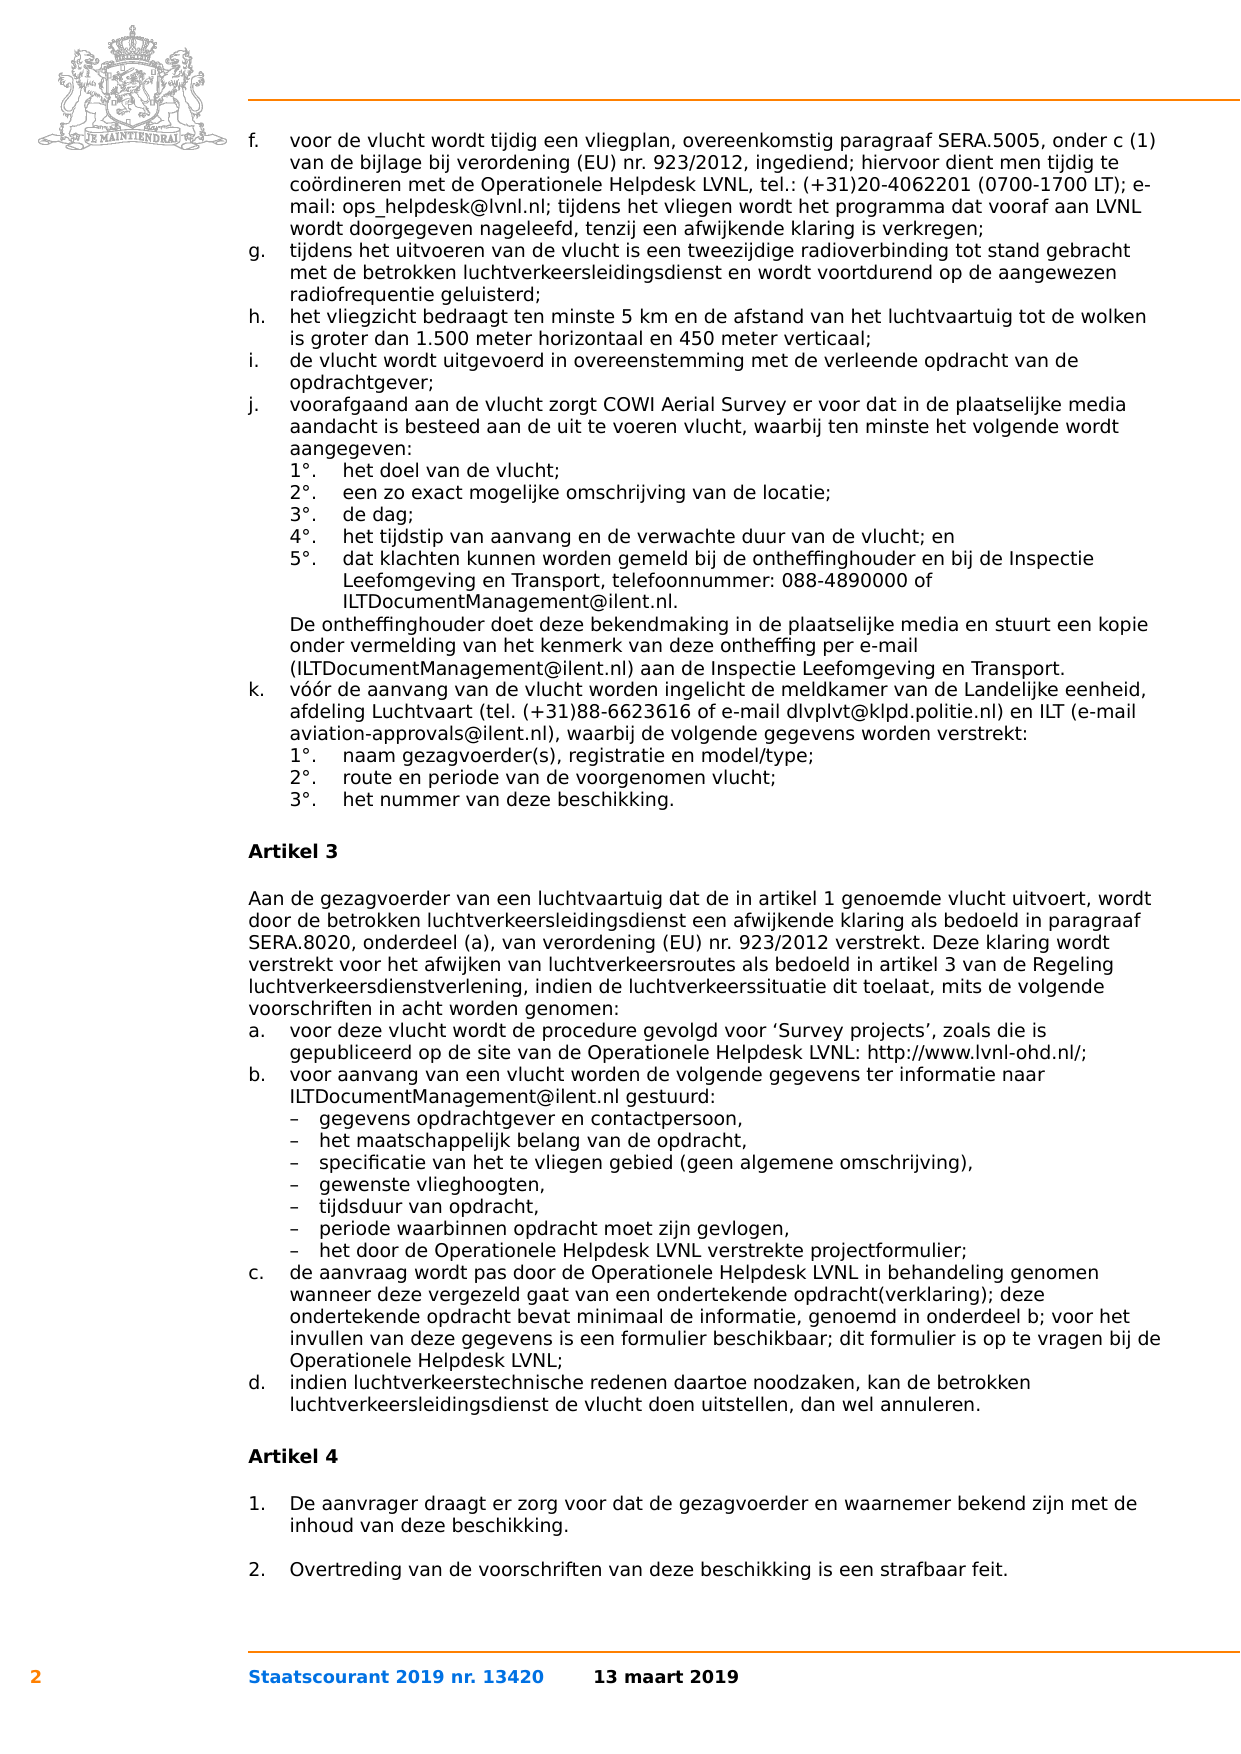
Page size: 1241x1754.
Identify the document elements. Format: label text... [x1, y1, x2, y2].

text a. voor deze vlucht wordt de procedure gevolgd voor ‘Survey projects’, zoals die is gepubliceerd op de site van de Operationele Helpdesk LVNL: http://www.lvnl-ohd.nl/; [248, 1020, 1163, 1064]
text – periode waarbinnen opdracht moet zijn gevlogen, [289, 1218, 1163, 1240]
text 3°. de dag; [289, 503, 1163, 526]
picture [38, 25, 227, 150]
text 5°. dat klachten kunnen worden gemeld bij de ontheffinghouder en bij de Inspectie Leefomgeving en Transport, telefoonnummer: 088-4890000 of ILTDocumentManagement@ilent.nl. [289, 547, 1163, 613]
text b. voor aanvang van een vlucht worden de volgende gegevens ter informatie naar ILTDocumentManagement@ilent.nl gestuurd: [248, 1064, 1163, 1108]
text De ontheffinghouder doet deze bekendmaking in de plaatselijke media en stuurt een kopie onder vermelding van het kenmerk van deze ontheffing per e-mail (ILTDocumentManagement@ilent.nl) aan de Inspectie Leefomgeving en Transport. [289, 613, 1163, 679]
text 2°. route en periode van de voorgenomen vlucht; [289, 767, 1163, 789]
text 1°. het doel van de vlucht; [289, 459, 1163, 482]
text – specificatie van het te vliegen gebied (geen algemene omschrijving), [289, 1152, 1163, 1174]
text h. het vliegzicht bedraagt ten minste 5 km en de afstand van het luchtvaartuig tot de wolken is groter dan 1.500 meter horizontaal en 450 meter verticaal; [248, 306, 1163, 350]
text – tijdsduur van opdracht, [289, 1196, 1163, 1218]
text – gewenste vlieghoogten, [289, 1174, 1163, 1196]
text j. voorafgaand aan de vlucht zorgt COWI Aerial Survey er voor dat in de plaatselijke media aandacht is besteed aan de uit te voeren vlucht, waarbij ten minste het volgende wordt aangegeven: [248, 394, 1163, 459]
text 1. De aanvrager draagt er zorg voor dat de gezagvoerder en waarnemer bekend zijn met de inhoud van deze beschikking. [248, 1493, 1163, 1537]
text 2°. een zo exact mogelijke omschrijving van de locatie; [289, 482, 1163, 503]
text c. de aanvraag wordt pas door de Operationele Helpdesk LVNL in behandeling genomen wanneer deze vergezeld gaat van een ondertekende opdracht(verklaring); deze ondertekende opdracht bevat minimaal de informatie, genoemd in onderdeel b; voor het invullen van deze gegevens is een formulier beschikbaar; dit formulier is op te vragen bij de Operationele Helpdesk LVNL; [248, 1262, 1163, 1372]
text i. de vlucht wordt uitgevoerd in overeenstemming met de verleende opdracht van de opdrachtgever; [248, 350, 1163, 394]
text f. voor de vlucht wordt tijdig een vliegplan, overeenkomstig paragraaf SERA.5005, onder c (1) van de bijlage bij verordening (EU) nr. 923/2012, ingediend; hiervoor dient men tijdig te coördineren met de Operationele Helpdesk LVNL, tel.: (+31)20-4062201 (0700-1700 LT); e-mail: ops_helpdesk@lvnl.nl; tijdens het vliegen wordt het programma dat vooraf aan LVNL wordt doorgegeven nageleefd, tenzij een afwijkende klaring is verkregen; [248, 130, 1163, 240]
text 1°. naam gezagvoerder(s), registratie en model/type; [289, 745, 1163, 767]
text – het maatschappelijk belang van de opdracht, [289, 1130, 1163, 1152]
text 3°. het nummer van deze beschikking. [289, 789, 1163, 811]
text – het door de Operationele Helpdesk LVNL verstrekte projectformulier; [289, 1240, 1163, 1262]
text k. vóór de aanvang van de vlucht worden ingelicht de meldkamer van de Landelijke eenheid, afdeling Luchtvaart (tel. (+31)88-6623616 of e-mail dlvplvt@klpd.politie.nl) en ILT (e-mail aviation-approvals@ilent.nl), waarbij de volgende gegevens worden verstrekt: [248, 679, 1163, 745]
text 4°. het tijdstip van aanvang en de verwachte duur van de vlucht; en [289, 526, 1163, 547]
text 2. Overtreding van de voorschriften van deze beschikking is een strafbaar feit. [248, 1558, 1163, 1581]
text Aan de gezagvoerder van een luchtvaartuig dat de in artikel 1 genoemde vlucht uitvoert, wordt door de betrokken luchtverkeersleidingsdienst een afwijkende klaring als bedoeld in paragraaf SERA.8020, onderdeel (a), van verordening (EU) nr. 923/2012 verstrekt. Deze klaring wordt verstrekt voor het afwijken van luchtverkeersroutes als bedoeld in artikel 3 van de Regeling luchtverkeersdienstverlening, indien de luchtverkeerssituatie dit toelaat, mits de volgende voorschriften in acht worden genomen: [248, 888, 1163, 1020]
text g. tijdens het uitvoeren van de vlucht is een tweezijdige radioverbinding tot stand gebracht met de betrokken luchtverkeersleidingsdienst en wordt voortdurend op de aangewezen radiofrequentie geluisterd; [248, 240, 1163, 306]
subtitle Artikel 4 [248, 1446, 1163, 1468]
subtitle Artikel 3 [248, 841, 1163, 863]
text – gegevens opdrachtgever en contactpersoon, [289, 1108, 1163, 1130]
text d. indien luchtverkeerstechnische redenen daartoe noodzaken, kan de betrokken luchtverkeersleidingsdienst de vlucht doen uitstellen, dan wel annuleren. [248, 1372, 1163, 1416]
